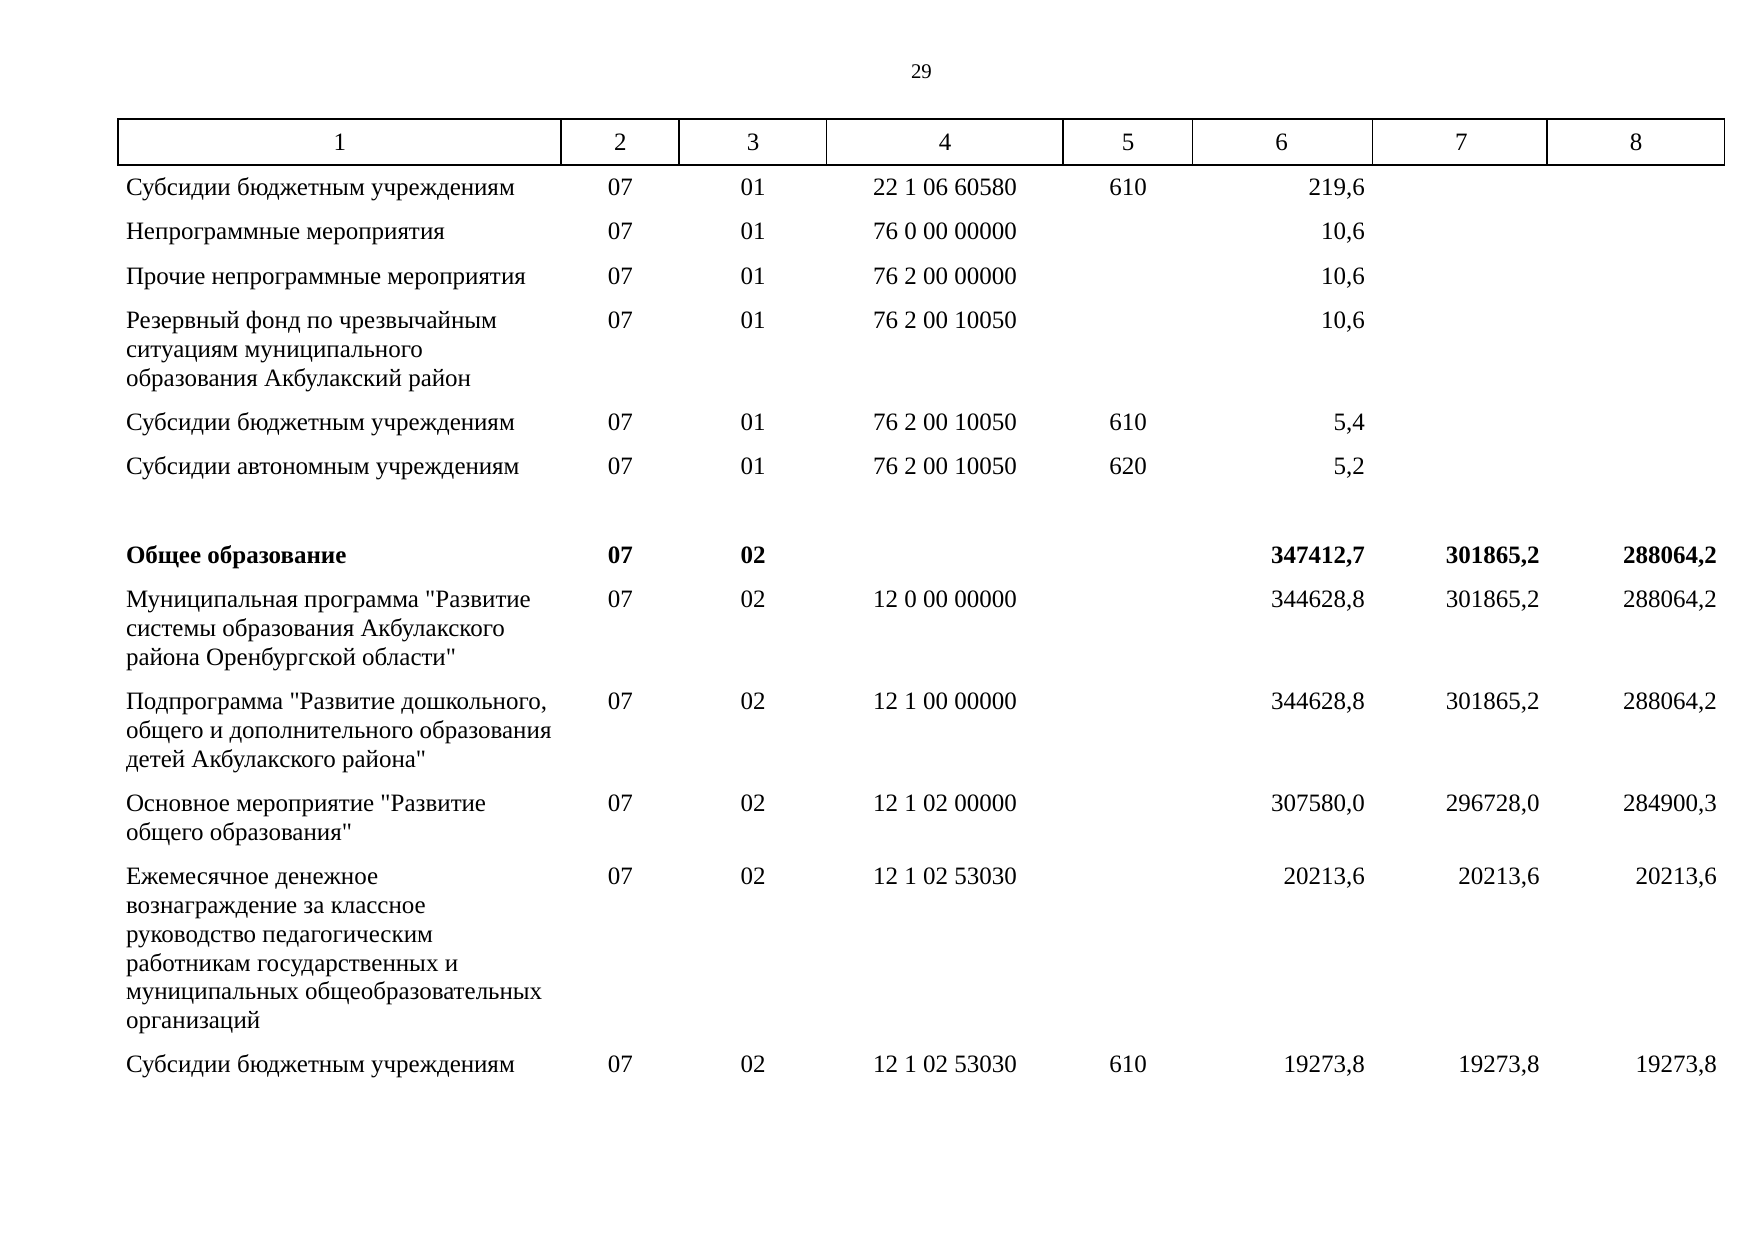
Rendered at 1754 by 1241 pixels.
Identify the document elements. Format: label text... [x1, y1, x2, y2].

table_header [1373, 120, 1546, 164]
table_cell [827, 488, 1063, 532]
table_cell 620 [1063, 444, 1193, 488]
table_cell [1063, 297, 1193, 399]
table_cell 344628,8 [1193, 577, 1372, 678]
table_cell 19273,8 [1547, 1042, 1724, 1086]
table_cell [1547, 209, 1724, 253]
table_cell 12 1 00 00000 [827, 679, 1063, 780]
table_cell 76 2 00 00000 [827, 253, 1063, 297]
table_cell Субсидии бюджетным учреждениям [118, 399, 561, 443]
table_cell 12 1 02 53030 [827, 854, 1063, 1042]
table_cell [1063, 488, 1193, 532]
table_cell [1063, 209, 1193, 253]
table_cell Подпрограмма "Развитие дошкольного, общего и дополнительного образования детей Акбулакского района" [118, 679, 561, 780]
table_cell Резервный фонд по чрезвычайным ситуациям муниципального образования Акбулакский район [118, 297, 561, 399]
table_header [1193, 120, 1372, 164]
table_header 5 [1071, 128, 1185, 156]
table_cell Непрограммные мероприятия [118, 209, 561, 253]
table_cell 07 [561, 253, 679, 297]
table_cell 219,6 [1193, 166, 1372, 208]
table_header 7 [1380, 128, 1542, 156]
table_cell 22 1 06 60580 [827, 166, 1063, 208]
table_cell 02 [679, 577, 827, 678]
table_cell [1372, 209, 1547, 253]
table_cell 347412,7 [1193, 532, 1372, 577]
table_cell [1063, 854, 1193, 1042]
table_cell 288064,2 [1547, 577, 1724, 678]
table_cell 07 [561, 444, 679, 488]
table_cell 07 [561, 532, 679, 577]
table_cell 07 [561, 1042, 679, 1086]
table_cell 01 [679, 444, 827, 488]
table_cell 5,2 [1193, 444, 1372, 488]
table_cell [1372, 399, 1547, 443]
table_cell 307580,0 [1193, 780, 1372, 853]
table_cell [679, 488, 827, 532]
table_cell 01 [679, 297, 827, 399]
table_cell 01 [679, 209, 827, 253]
table_header 8 [1555, 128, 1716, 156]
table_cell 19273,8 [1193, 1042, 1372, 1086]
table_header [1064, 120, 1192, 164]
table_cell [1372, 253, 1547, 297]
table_cell [1193, 488, 1372, 532]
table_cell [118, 488, 561, 532]
table_cell 20213,6 [1547, 854, 1724, 1042]
table_cell 07 [561, 577, 679, 678]
table_cell 01 [679, 166, 827, 208]
table_cell 07 [561, 166, 679, 208]
table_cell [1547, 166, 1724, 208]
table_cell 610 [1063, 1042, 1193, 1086]
table_cell 07 [561, 297, 679, 399]
table_cell 01 [679, 399, 827, 443]
table_header [119, 120, 560, 164]
table_cell 610 [1063, 399, 1193, 443]
table_cell [1547, 444, 1724, 488]
table_cell 02 [679, 679, 827, 780]
table_cell 296728,0 [1372, 780, 1547, 853]
table_cell [1547, 253, 1724, 297]
table_cell Субсидии автономным учреждениям [118, 444, 561, 488]
table_cell [1547, 297, 1724, 399]
table_header 6 [1201, 128, 1362, 156]
table_cell 76 2 00 10050 [827, 444, 1063, 488]
table_cell 12 0 00 00000 [827, 577, 1063, 678]
table_cell Субсидии бюджетным учреждениям [118, 1042, 561, 1086]
table_header [1548, 120, 1724, 164]
table_cell [1372, 444, 1547, 488]
table_cell [1547, 399, 1724, 443]
table_cell 02 [679, 854, 827, 1042]
table_cell 07 [561, 679, 679, 780]
table_cell Основное мероприятие "Развитие общего образования" [118, 780, 561, 853]
table_cell [1063, 253, 1193, 297]
table_header 4 [835, 128, 1055, 156]
table_cell [1372, 297, 1547, 399]
table_cell [1372, 166, 1547, 208]
table_cell 02 [679, 1042, 827, 1086]
table_cell 288064,2 [1547, 532, 1724, 577]
table_cell 19273,8 [1372, 1042, 1547, 1086]
table_cell 76 0 00 00000 [827, 209, 1063, 253]
table_cell Муниципальная программа "Развитие системы образования Акбулакского района Оренбургской области" [118, 577, 561, 678]
table_cell Прочие непрограммные мероприятия [118, 253, 561, 297]
table_cell Ежемесячное денежное вознаграждение за классное руководство педагогическим работникам государственных и муниципальных общеобразовательных организаций [118, 854, 561, 1042]
table_cell 20213,6 [1372, 854, 1547, 1042]
table_cell 02 [679, 532, 827, 577]
table_cell 10,6 [1193, 297, 1372, 399]
table_cell 07 [561, 854, 679, 1042]
table_cell 76 2 00 10050 [827, 297, 1063, 399]
table_header 2 [569, 128, 671, 156]
table_cell [1063, 532, 1193, 577]
table_cell 288064,2 [1547, 679, 1724, 780]
table_cell 301865,2 [1372, 532, 1547, 577]
table_cell [1063, 780, 1193, 853]
table_cell 301865,2 [1372, 679, 1547, 780]
table_cell 01 [679, 253, 827, 297]
table_cell 610 [1063, 166, 1193, 208]
table_cell 10,6 [1193, 209, 1372, 253]
table_cell [561, 488, 679, 532]
table_cell 20213,6 [1193, 854, 1372, 1042]
table_cell [1372, 488, 1547, 532]
table_header [827, 120, 1062, 164]
table_header 3 [687, 128, 819, 156]
table_cell 12 1 02 53030 [827, 1042, 1063, 1086]
table_cell Общее образование [118, 532, 561, 577]
table_header 1 [126, 128, 553, 156]
table_cell 07 [561, 209, 679, 253]
table_cell [1063, 679, 1193, 780]
table_cell 10,6 [1193, 253, 1372, 297]
table_cell 301865,2 [1372, 577, 1547, 678]
table_cell [1063, 577, 1193, 678]
table_cell 07 [561, 399, 679, 443]
table_cell 5,4 [1193, 399, 1372, 443]
table_cell [827, 532, 1063, 577]
table_cell 344628,8 [1193, 679, 1372, 780]
table_cell 02 [679, 780, 827, 853]
table_header [680, 120, 826, 164]
table_cell 76 2 00 10050 [827, 399, 1063, 443]
table_cell 12 1 02 00000 [827, 780, 1063, 853]
table_cell 07 [561, 780, 679, 853]
table_cell 284900,3 [1547, 780, 1724, 853]
table_cell [1547, 488, 1724, 532]
table_cell Субсидии бюджетным учреждениям [118, 166, 561, 208]
table_header [562, 120, 678, 164]
